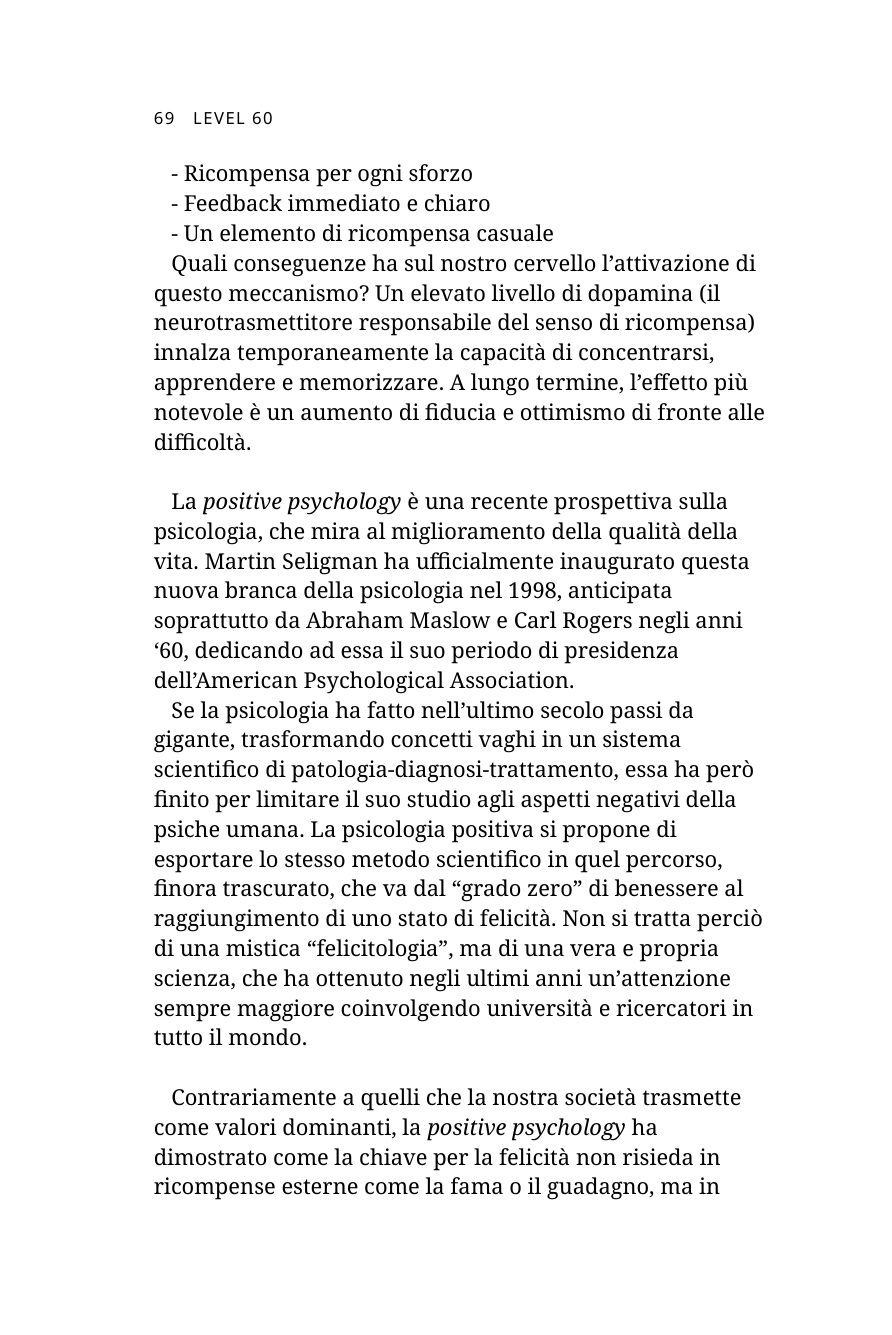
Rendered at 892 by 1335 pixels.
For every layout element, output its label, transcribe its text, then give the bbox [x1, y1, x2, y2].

text - Un elemento di ricompensa casuale [153, 218, 768, 248]
text Contrariamente a quelli che la nostra società trasmette come valori dominanti, la positive psychology ha dimostrato come la chiave per la felicità non risieda in ricompense esterne come la fama o il guadagno, ma in [153, 1082, 768, 1201]
text Se la psicologia ha fatto nell’ultimo secolo passi da gigante, trasformando concetti vaghi in un sistema scientifico di patologia-diagnosi-trattamento, essa ha però finito per limitare il suo studio agli aspetti negativi della psiche umana. La psicologia positiva si propone di esportare lo stesso metodo scientifico in quel percorso, finora trascurato, che va dal “grado zero” di benessere al raggiungimento di uno stato di felicità. Non si tratta perciò di una mistica “felicitologia”, ma di una vera e propria scienza, che ha ottenuto negli ultimi anni un’attenzione sempre maggiore coinvolgendo università e ricercatori in tutto il mondo. [153, 695, 768, 1052]
text Quali conseguenze ha sul nostro cervello l’attivazione di questo meccanismo? Un elevato livello di dopamina (il neurotrasmettitore responsabile del senso di ricompensa) innalza temporaneamente la capacità di concentrarsi, apprendere e memorizzare. A lungo termine, l’effetto più notevole è un aumento di fiducia e ottimismo di fronte alle difficoltà. [153, 248, 768, 456]
text - Feedback immediato e chiaro [153, 188, 768, 218]
text - Ricompensa per ogni sforzo [153, 158, 768, 188]
text La positive psychology è una recente prospettiva sulla psicologia, che mira al miglioramento della qualità della vita. Martin Seligman ha ufficialmente inaugurato questa nuova branca della psicologia nel 1998, anticipata soprattutto da Abraham Maslow e Carl Rogers negli anni ‘60, dedicando ad essa il suo periodo di presidenza dell’American Psychological Association. [153, 486, 768, 695]
